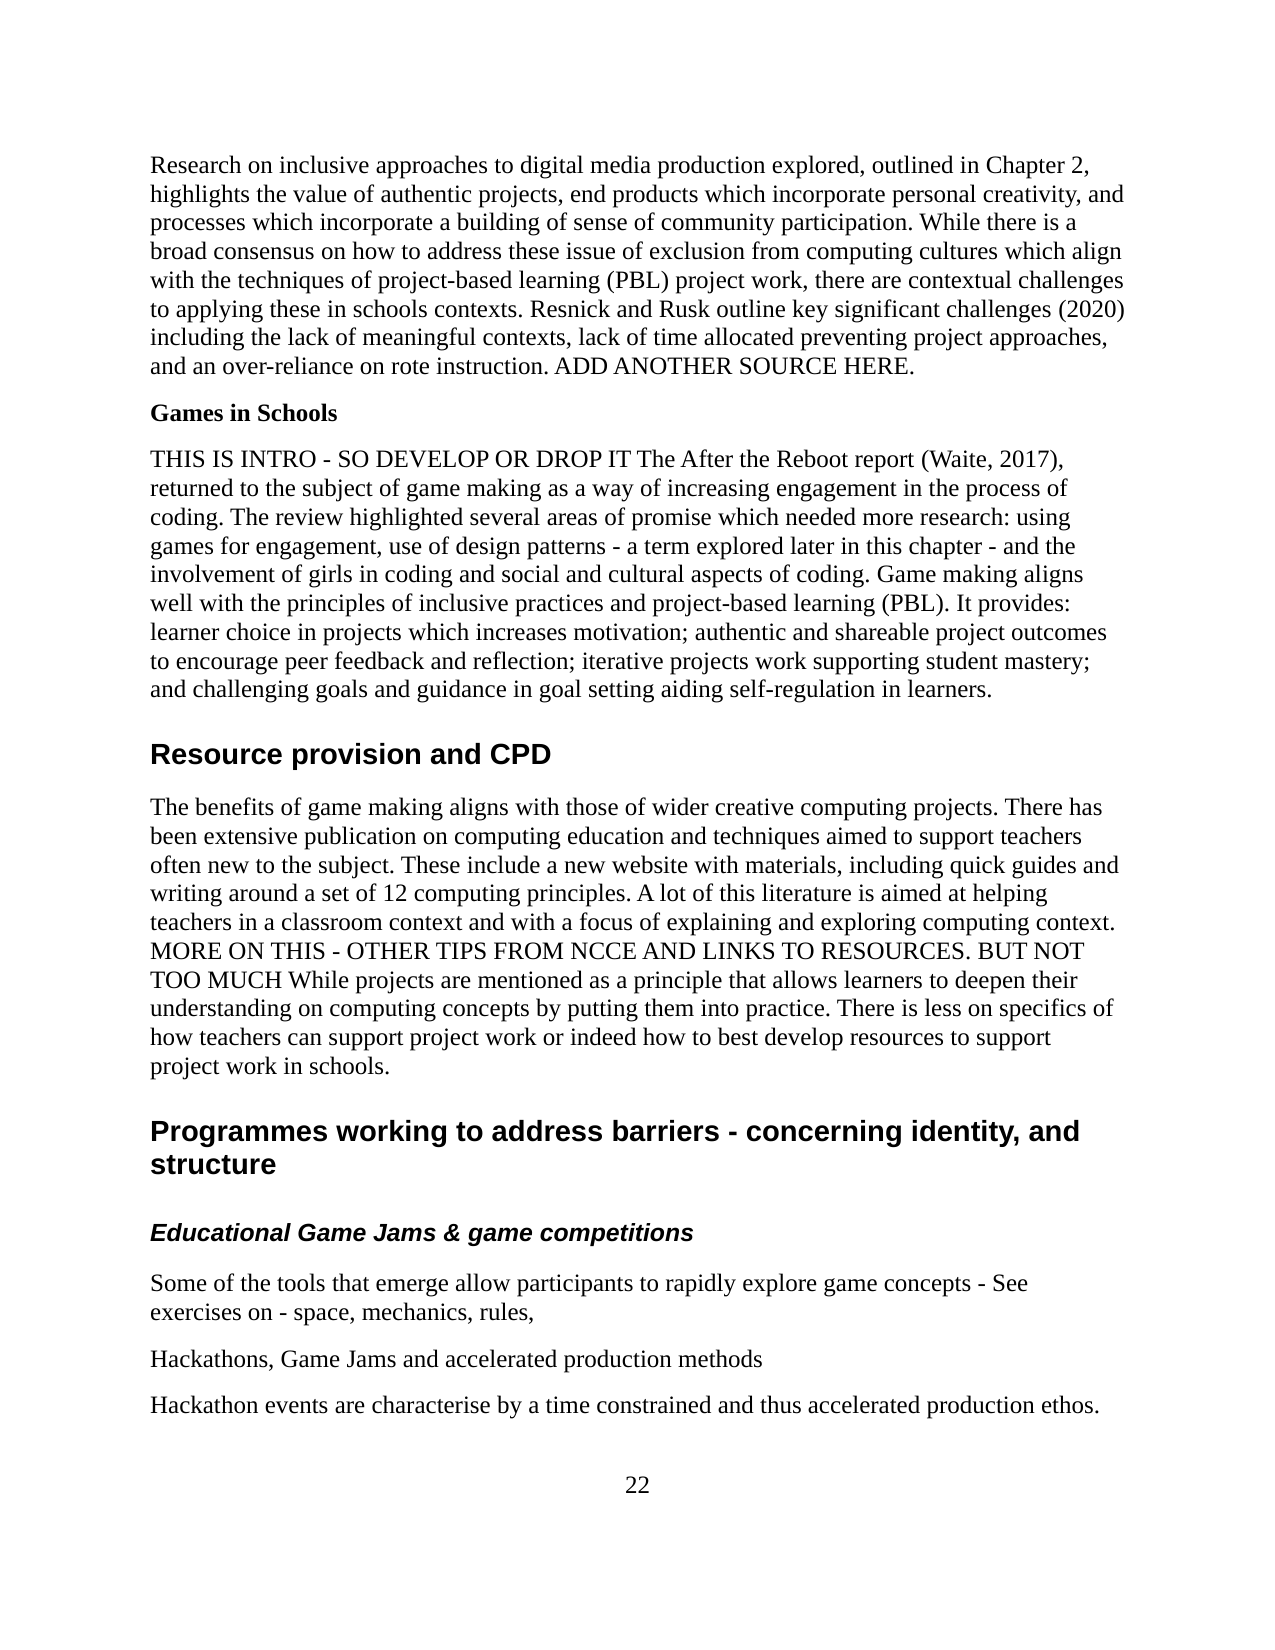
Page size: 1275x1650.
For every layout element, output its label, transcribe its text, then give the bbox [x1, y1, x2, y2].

text Research on inclusive approaches to digital media production explored, outlined in Chapter 2, highlights the value of authentic projects, end products which incorporate personal creativity, and processes which incorporate a building of sense of community participation. While there is a broad consensus on how to address these issue of exclusion from computing cultures which align with the techniques of project-based learning (PBL) project work, there are contextual challenges to applying these in schools contexts. Resnick and Rusk outline key significant challenges (2020) including the lack of meaningful contexts, lack of time allocated preventing project approaches, and an over-reliance on rote instruction. ADD ANOTHER SOURCE HERE. [150, 150, 1125, 380]
subtitle Programmes working to address barriers - concerning identity, and structure [150, 1114, 1125, 1181]
text Hackathon events are characterise by a time constrained and thus accelerated production ethos. [150, 1390, 1125, 1419]
text Hackathons, Game Jams and accelerated production methods [150, 1344, 1125, 1372]
text Games in Schools [150, 398, 1125, 427]
text Some of the tools that emerge allow participants to rapidly explore game concepts - See exercises on - space, mechanics, rules, [150, 1268, 1125, 1326]
subtitle Resource provision and CPD [150, 737, 1125, 771]
subtitle Educational Game Jams & game competitions [150, 1218, 1125, 1247]
text The benefits of game making aligns with those of wider creative computing projects. There has been extensive publication on computing education and techniques aimed to support teachers often new to the subject. These include a new website with materials, including quick guides and writing around a set of 12 computing principles. A lot of this literature is aimed at helping teachers in a classroom context and with a focus of explaining and exploring computing context. MORE ON THIS - OTHER TIPS FROM NCCE AND LINKS TO RESOURCES. BUT NOT TOO MUCH While projects are mentioned as a principle that allows learners to deepen their understanding on computing concepts by putting them into practice. There is less on specifics of how teachers can support project work or indeed how to best develop resources to support project work in schools. [150, 792, 1125, 1080]
text THIS IS INTRO - SO DEVELOP OR DROP IT The After the Reboot report (Waite, 2017), returned to the subject of game making as a way of increasing engagement in the process of coding. The review highlighted several areas of promise which needed more research: using games for engagement, use of design patterns - a term explored later in this chapter - and the involvement of girls in coding and social and cultural aspects of coding. Game making aligns well with the principles of inclusive practices and project-based learning (PBL). It provides: learner choice in projects which increases motivation; authentic and shareable project outcomes to encourage peer feedback and reflection; iterative projects work supporting student mastery; and challenging goals and guidance in goal setting aiding self-regulation in learners. [150, 444, 1125, 703]
